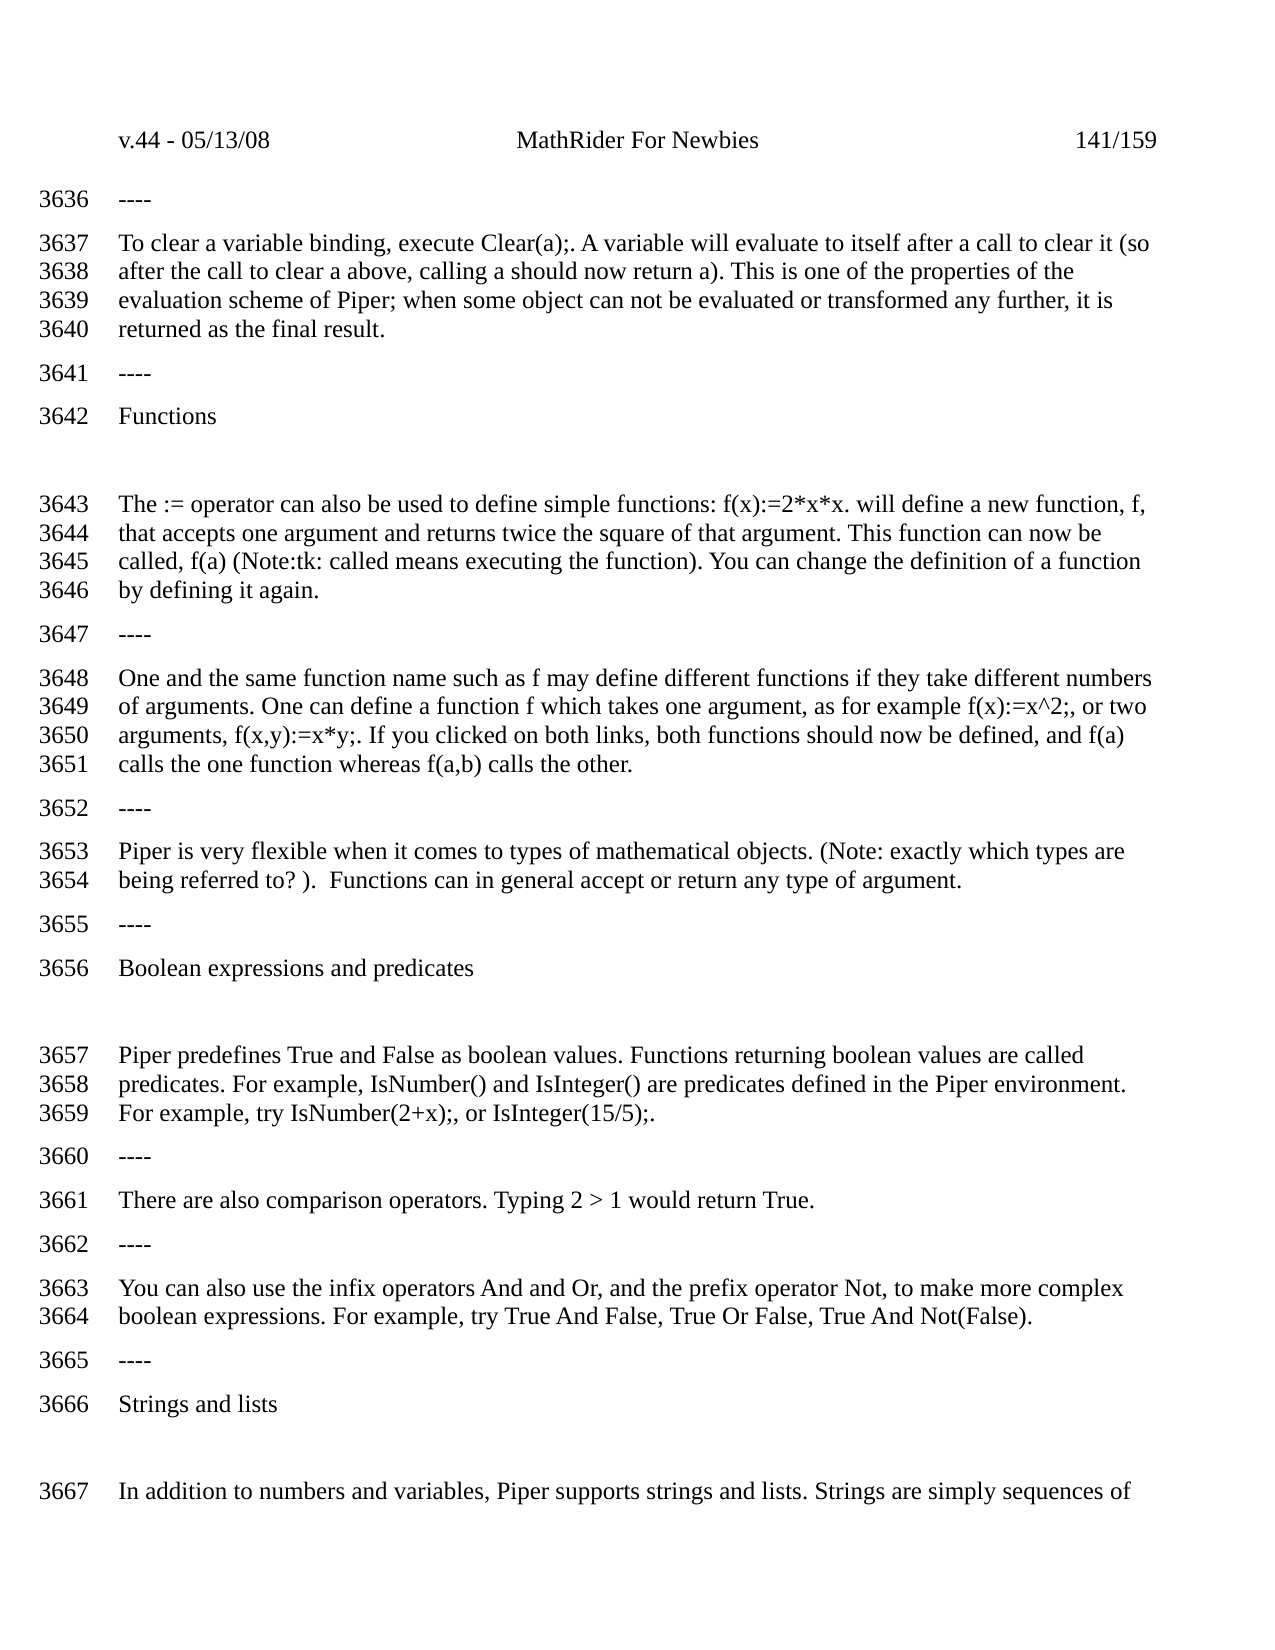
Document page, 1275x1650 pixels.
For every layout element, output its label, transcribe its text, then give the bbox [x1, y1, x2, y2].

text ---- [118, 1345, 1157, 1374]
text ---- [118, 358, 1157, 386]
text In addition to numbers and variables, Piper supports strings and lists. Strings are simply sequences of [118, 1476, 1157, 1505]
text To clear a variable binding, execute Clear(a);. A variable will evaluate to itself after a call to clear it (so after the call to clear a above, calling a should now return a). This is one of the properties of the evaluation scheme of Piper; when some object can not be evaluated or transformed any further, it is returned as the final result. [118, 228, 1157, 343]
text One and the same function name such as f may define different functions if they take different numbers of arguments. One can define a function f which takes one argument, as for example f(x):=x^2;, or two arguments, f(x,y):=x*y;. If you clicked on both links, both functions should now be defined, and f(a) calls the one function whereas f(a,b) calls the other. [118, 663, 1157, 778]
text ---- [118, 909, 1157, 938]
text ---- [118, 1141, 1157, 1170]
text ---- [118, 184, 1157, 213]
text Functions [118, 401, 1157, 430]
text Piper predefines True and False as boolean values. Functions returning boolean values are called predicates. For example, IsNumber() and IsInteger() are predicates defined in the Piper environment. For example, try IsNumber(2+x);, or IsInteger(15/5);. [118, 1040, 1157, 1126]
text You can also use the infix operators And and Or, and the prefix operator Not, to make more complex boolean expressions. For example, try True And False, True Or False, True And Not(False). [118, 1273, 1157, 1330]
text Piper is very flexible when it comes to types of mathematical objects. (Note: exactly which types are being referred to? ). Functions can in general accept or return any type of argument. [118, 836, 1157, 894]
text ---- [118, 1229, 1157, 1258]
text ---- [118, 619, 1157, 648]
text The := operator can also be used to define simple functions: f(x):=2*x*x. will define a new function, f, that accepts one argument and returns twice the square of that argument. This function can now be called, f(a) (Note:tk: called means executing the function). You can change the definition of a function by defining it again. [118, 489, 1157, 604]
text There are also comparison operators. Typing 2 > 1 would return True. [118, 1185, 1157, 1214]
text Strings and lists [118, 1389, 1157, 1418]
text Boolean expressions and predicates [118, 953, 1157, 981]
text ---- [118, 793, 1157, 821]
